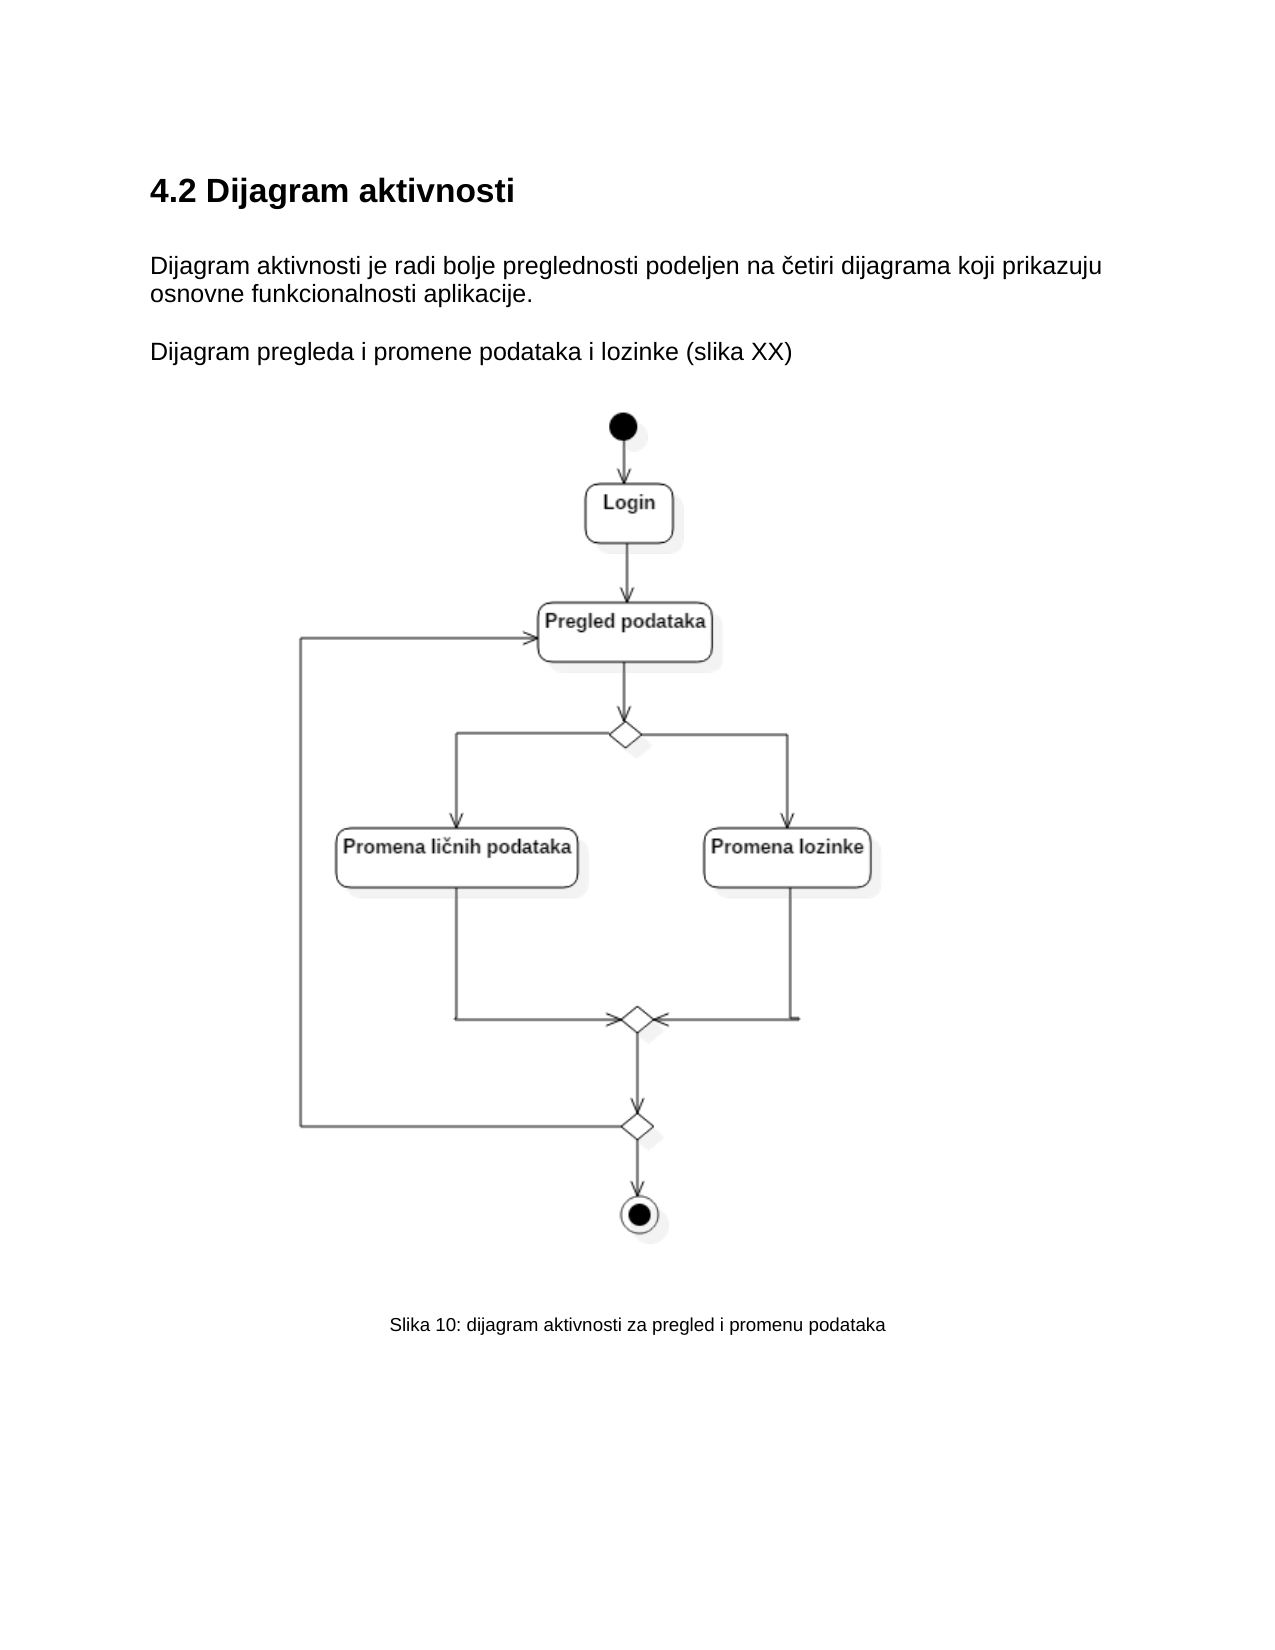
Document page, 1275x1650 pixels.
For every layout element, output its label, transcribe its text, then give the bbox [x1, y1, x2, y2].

subtitle 4.2 Dijagram aktivnosti [150, 171, 1125, 209]
picture [286, 398, 930, 1293]
text Dijagram aktivnosti je radi bolje preglednosti podeljen na četiri dijagrama koji prikazuju osnovne funkcionalnosti aplikacije. [150, 251, 1125, 308]
text Dijagram pregleda i promene podataka i lozinke (slika XX) [150, 337, 1125, 366]
text Slika 10: dijagram aktivnosti za pregled i promenu podataka [150, 1314, 1125, 1336]
